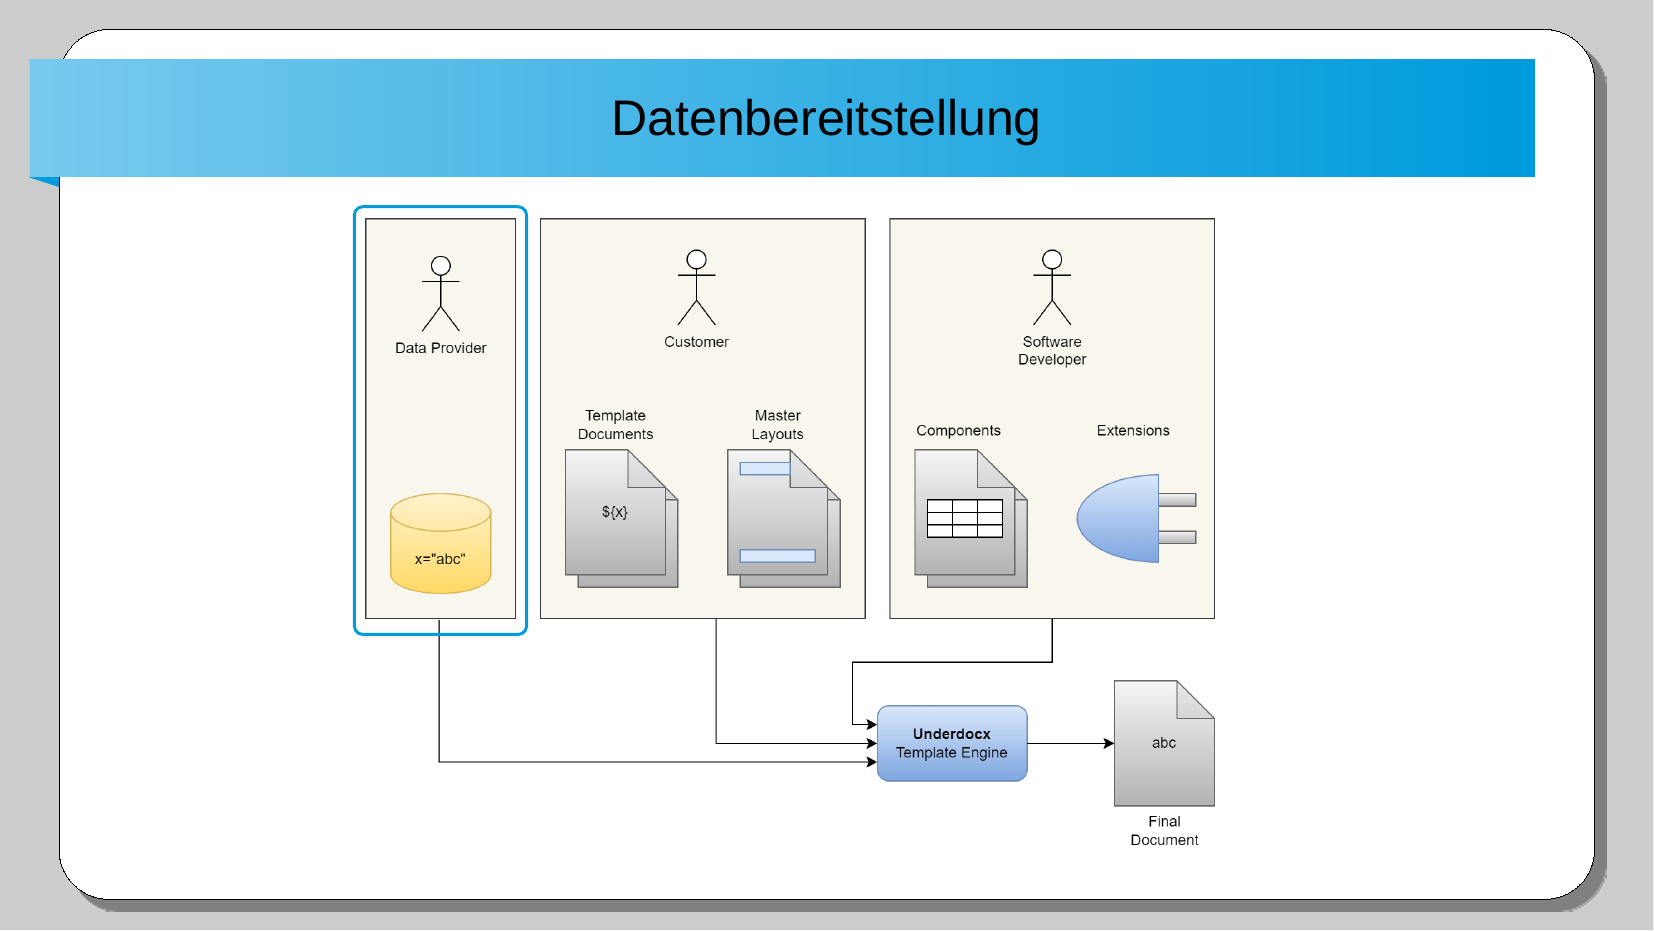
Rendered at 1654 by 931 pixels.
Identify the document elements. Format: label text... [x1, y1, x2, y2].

title Datenbereitstellung [118, 59, 1536, 178]
picture [365, 218, 524, 632]
picture [365, 218, 1241, 856]
